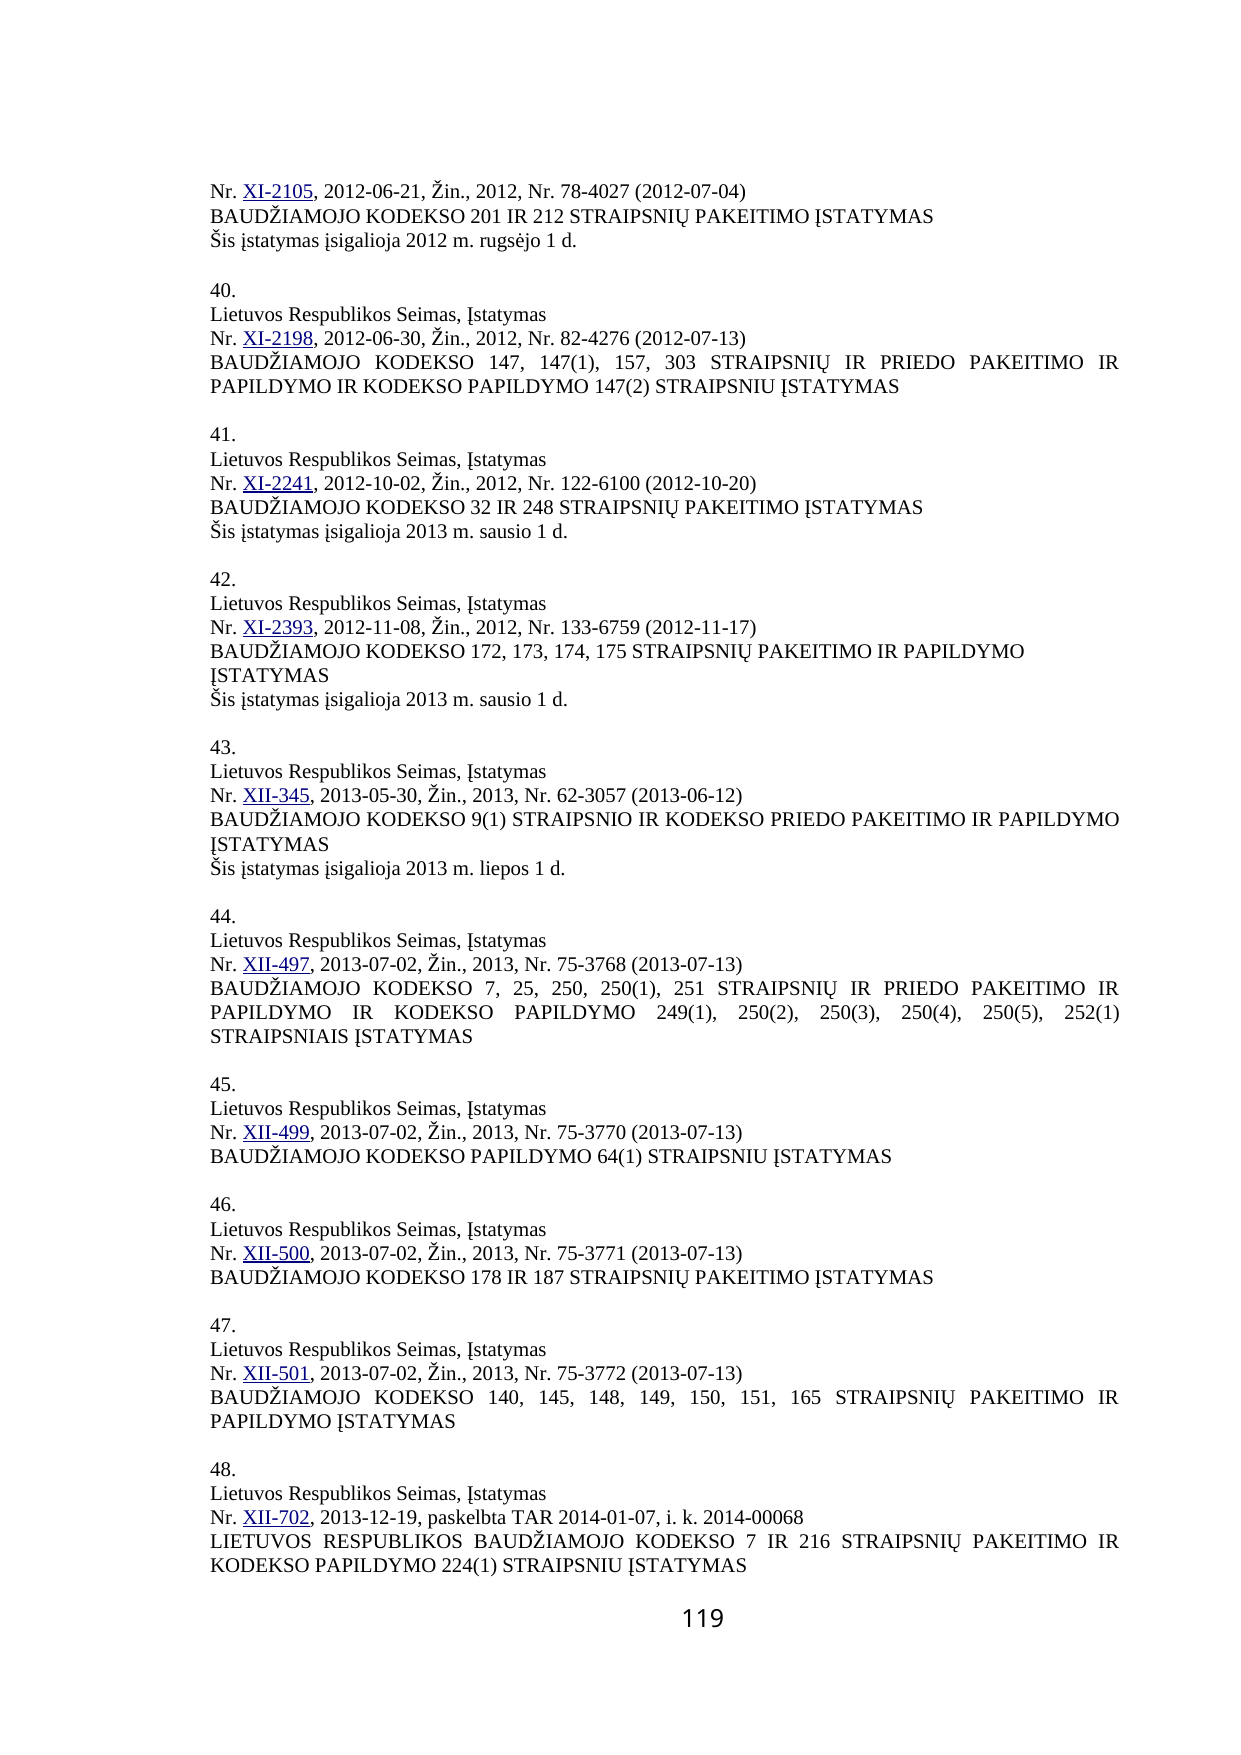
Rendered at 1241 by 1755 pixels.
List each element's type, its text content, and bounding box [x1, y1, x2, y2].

text Lietuvos Respublikos Seimas, Įstatymas [210, 446, 1120, 471]
text Lietuvos Respublikos Seimas, Įstatymas [210, 1481, 1120, 1505]
text Nr. XI-2241, 2012-10-02, Žin., 2012, Nr. 122-6100 (2012-10-20) [210, 471, 1120, 494]
text Šis įstatymas įsigalioja 2013 m. sausio 1 d. [210, 519, 1120, 543]
text Lietuvos Respublikos Seimas, Įstatymas [210, 1096, 1120, 1120]
text Lietuvos Respublikos Seimas, Įstatymas [210, 1216, 1120, 1241]
text 48. [210, 1457, 1120, 1481]
text BAUDŽIAMOJO KODEKSO 7, 25, 250, 250(1), 251 STRAIPSNIŲ IR PRIEDO PAKEITIMO IR PAPILDYMO IR KODEKSO PAPILDYMO 249(1), 250(2), 250(3), 250(4), 250(5), 252(1) STRAIPSNIAIS ĮSTATYMAS [210, 976, 1120, 1048]
text 46. [210, 1192, 1120, 1216]
text Nr. XII-497, 2013-07-02, Žin., 2013, Nr. 75-3768 (2013-07-13) [210, 952, 1120, 976]
text Lietuvos Respublikos Seimas, Įstatymas [210, 302, 1120, 326]
text LIETUVOS RESPUBLIKOS BAUDŽIAMOJO KODEKSO 7 IR 216 STRAIPSNIŲ PAKEITIMO IR KODEKSO PAPILDYMO 224(1) STRAIPSNIU ĮSTATYMAS [210, 1529, 1120, 1577]
text Lietuvos Respublikos Seimas, Įstatymas [210, 1337, 1120, 1361]
text BAUDŽIAMOJO KODEKSO 9(1) STRAIPSNIO IR KODEKSO PRIEDO PAKEITIMO IR PAPILDYMO ĮSTATYMAS [210, 807, 1120, 856]
text Nr. XII-702, 2013-12-19, paskelbta TAR 2014-01-07, i. k. 2014-00068 [210, 1505, 1120, 1529]
text Lietuvos Respublikos Seimas, Įstatymas [210, 928, 1120, 952]
text 47. [210, 1313, 1120, 1337]
text Nr. XI-2105, 2012-06-21, Žin., 2012, Nr. 78-4027 (2012-07-04) [210, 179, 1120, 203]
text 42. [210, 567, 1120, 591]
text Nr. XII-499, 2013-07-02, Žin., 2013, Nr. 75-3770 (2013-07-13) [210, 1120, 1120, 1144]
text Nr. XI-2393, 2012-11-08, Žin., 2012, Nr. 133-6759 (2012-11-17) [210, 615, 1120, 639]
text BAUDŽIAMOJO KODEKSO 178 IR 187 STRAIPSNIŲ PAKEITIMO ĮSTATYMAS [210, 1264, 1120, 1289]
text BAUDŽIAMOJO KODEKSO 201 IR 212 STRAIPSNIŲ PAKEITIMO ĮSTATYMAS [210, 203, 1120, 228]
text Šis įstatymas įsigalioja 2012 m. rugsėjo 1 d. [210, 228, 1120, 252]
text Nr. XII-501, 2013-07-02, Žin., 2013, Nr. 75-3772 (2013-07-13) [210, 1361, 1120, 1385]
text Nr. XII-345, 2013-05-30, Žin., 2013, Nr. 62-3057 (2013-06-12) [210, 783, 1120, 807]
text Lietuvos Respublikos Seimas, Įstatymas [210, 759, 1120, 783]
text Nr. XI-2198, 2012-06-30, Žin., 2012, Nr. 82-4276 (2012-07-13) [210, 326, 1120, 350]
text Šis įstatymas įsigalioja 2013 m. liepos 1 d. [210, 856, 1120, 879]
text BAUDŽIAMOJO KODEKSO PAPILDYMO 64(1) STRAIPSNIU ĮSTATYMAS [210, 1144, 1120, 1168]
text BAUDŽIAMOJO KODEKSO 147, 147(1), 157, 303 STRAIPSNIŲ IR PRIEDO PAKEITIMO IR PAPILDYMO IR KODEKSO PAPILDYMO 147(2) STRAIPSNIU ĮSTATYMAS [210, 350, 1120, 398]
text Nr. XII-500, 2013-07-02, Žin., 2013, Nr. 75-3771 (2013-07-13) [210, 1241, 1120, 1264]
text 41. [210, 422, 1120, 446]
text Šis įstatymas įsigalioja 2013 m. sausio 1 d. [210, 687, 1120, 711]
text 43. [210, 735, 1120, 759]
text BAUDŽIAMOJO KODEKSO 172, 173, 174, 175 STRAIPSNIŲ PAKEITIMO IR PAPILDYMO ĮSTATYMAS [210, 639, 1120, 687]
text 40. [210, 278, 1120, 302]
text Lietuvos Respublikos Seimas, Įstatymas [210, 591, 1120, 615]
text 44. [210, 904, 1120, 928]
text BAUDŽIAMOJO KODEKSO 32 IR 248 STRAIPSNIŲ PAKEITIMO ĮSTATYMAS [210, 494, 1120, 519]
text 45. [210, 1072, 1120, 1096]
text BAUDŽIAMOJO KODEKSO 140, 145, 148, 149, 150, 151, 165 STRAIPSNIŲ PAKEITIMO IR PAPILDYMO ĮSTATYMAS [210, 1385, 1120, 1433]
